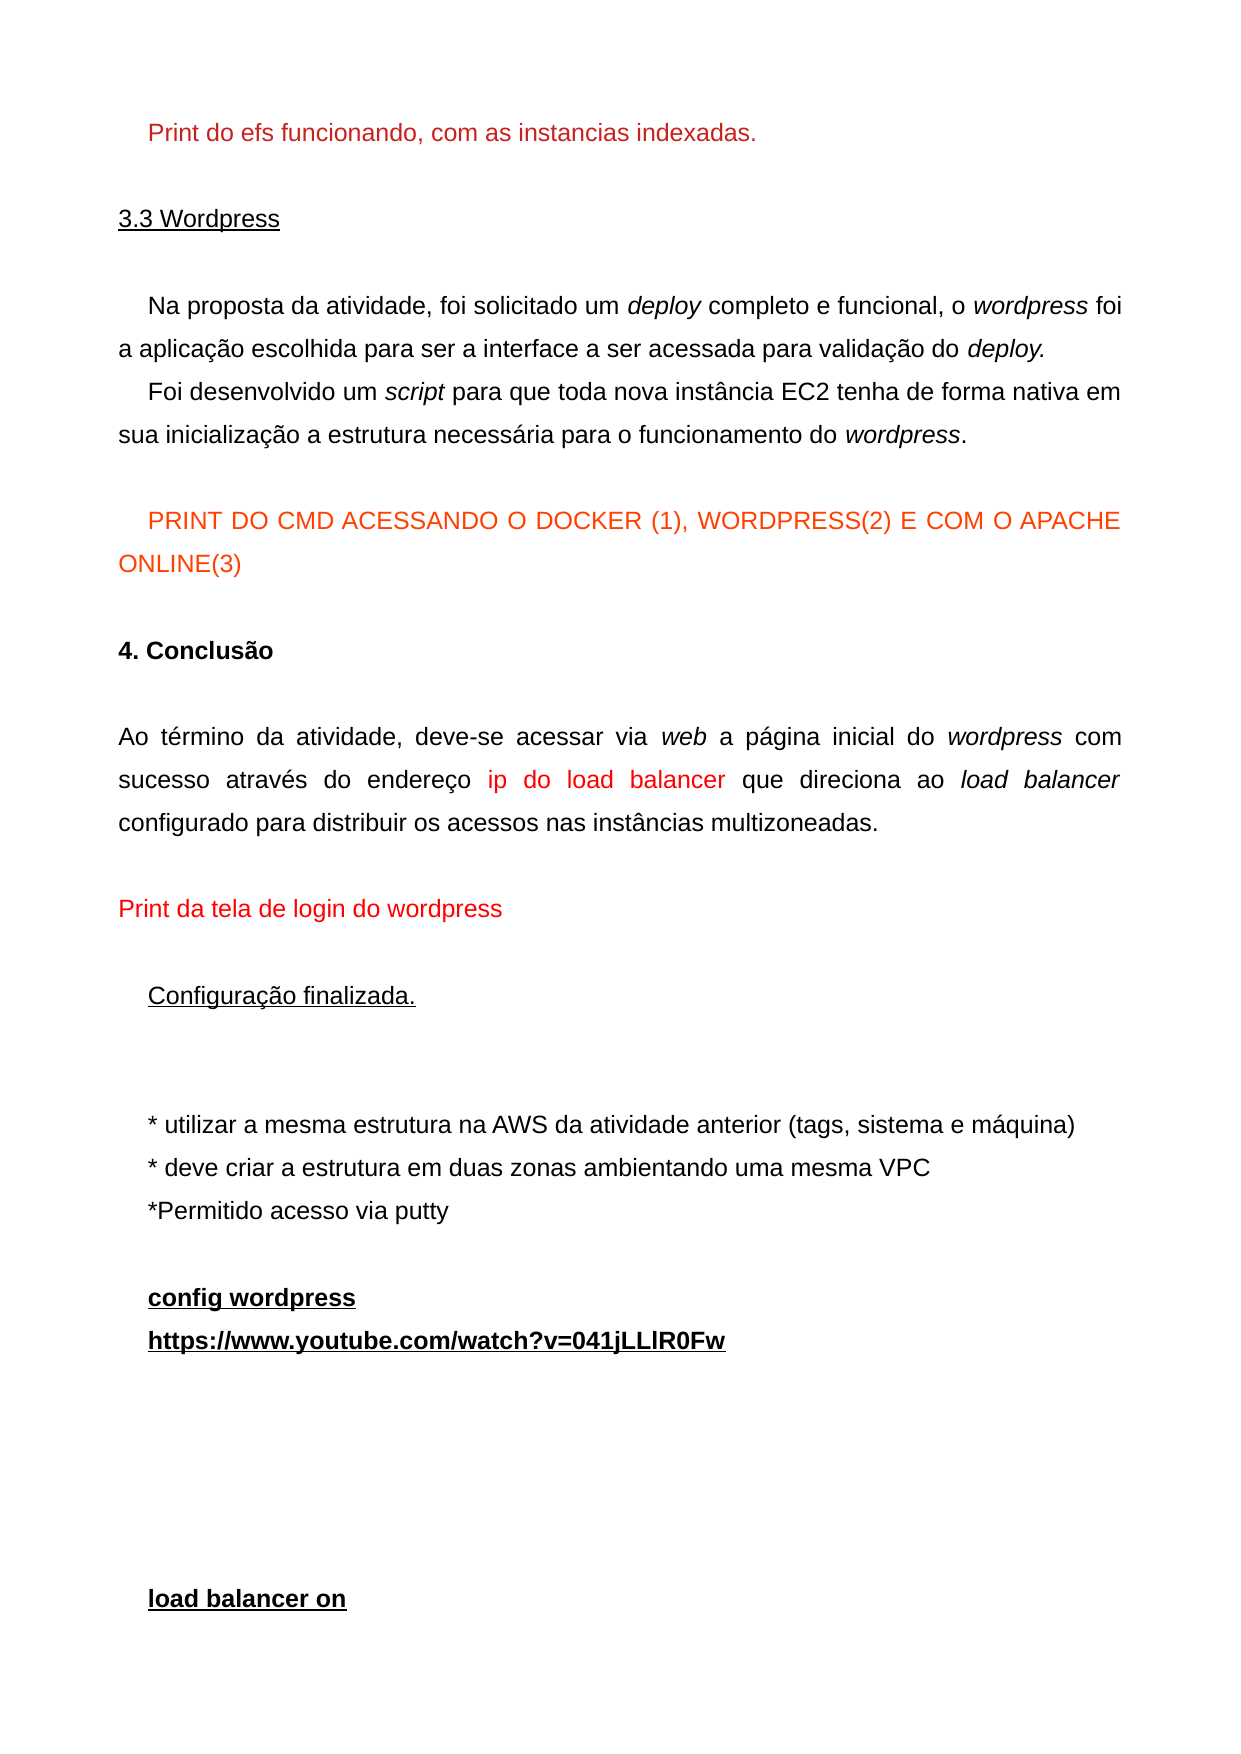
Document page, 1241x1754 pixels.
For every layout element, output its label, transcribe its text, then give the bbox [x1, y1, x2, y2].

text config wordpress [118, 1282, 1122, 1311]
text Print do efs funcionando, com as instancias indexadas. [118, 118, 1122, 147]
text 3.3 Wordpress [118, 204, 1122, 233]
text Configuração finalizada. [118, 981, 1122, 1009]
text PRINT DO CMD ACESSANDO O DOCKER (1), WORDPRESS(2) E COM O APACHE ONLINE(3) [118, 506, 1122, 578]
text * deve criar a estrutura em duas zonas ambientando uma mesma VPC [118, 1153, 1122, 1182]
text load balancer on [118, 1584, 1122, 1613]
text Foi desenvolvido um script para que toda nova instância EC2 tenha de forma nativa em sua inicialização a estrutura necessária para o funcionamento do wordpress. [118, 377, 1122, 449]
text Ao término da atividade, deve-se acessar via web a página inicial do wordpress com sucesso através do endereço ip do load balancer que direciona ao load balancer configurado para distribuir os acessos nas instâncias multizoneadas. [118, 722, 1122, 837]
text Print da tela de login do wordpress [118, 894, 1122, 923]
text * utilizar a mesma estrutura na AWS da atividade anterior (tags, sistema e máquina) [118, 1110, 1122, 1139]
text https://www.youtube.com/watch?v=041jLLlR0Fw [118, 1326, 1122, 1354]
text *Permitido acesso via putty [118, 1196, 1122, 1225]
text Na proposta da atividade, foi solicitado um deploy completo e funcional, o wordpress foi a aplicação escolhida para ser a interface a ser acessada para validação do deploy. [118, 291, 1122, 362]
text 4. Conclusão [118, 636, 1122, 664]
